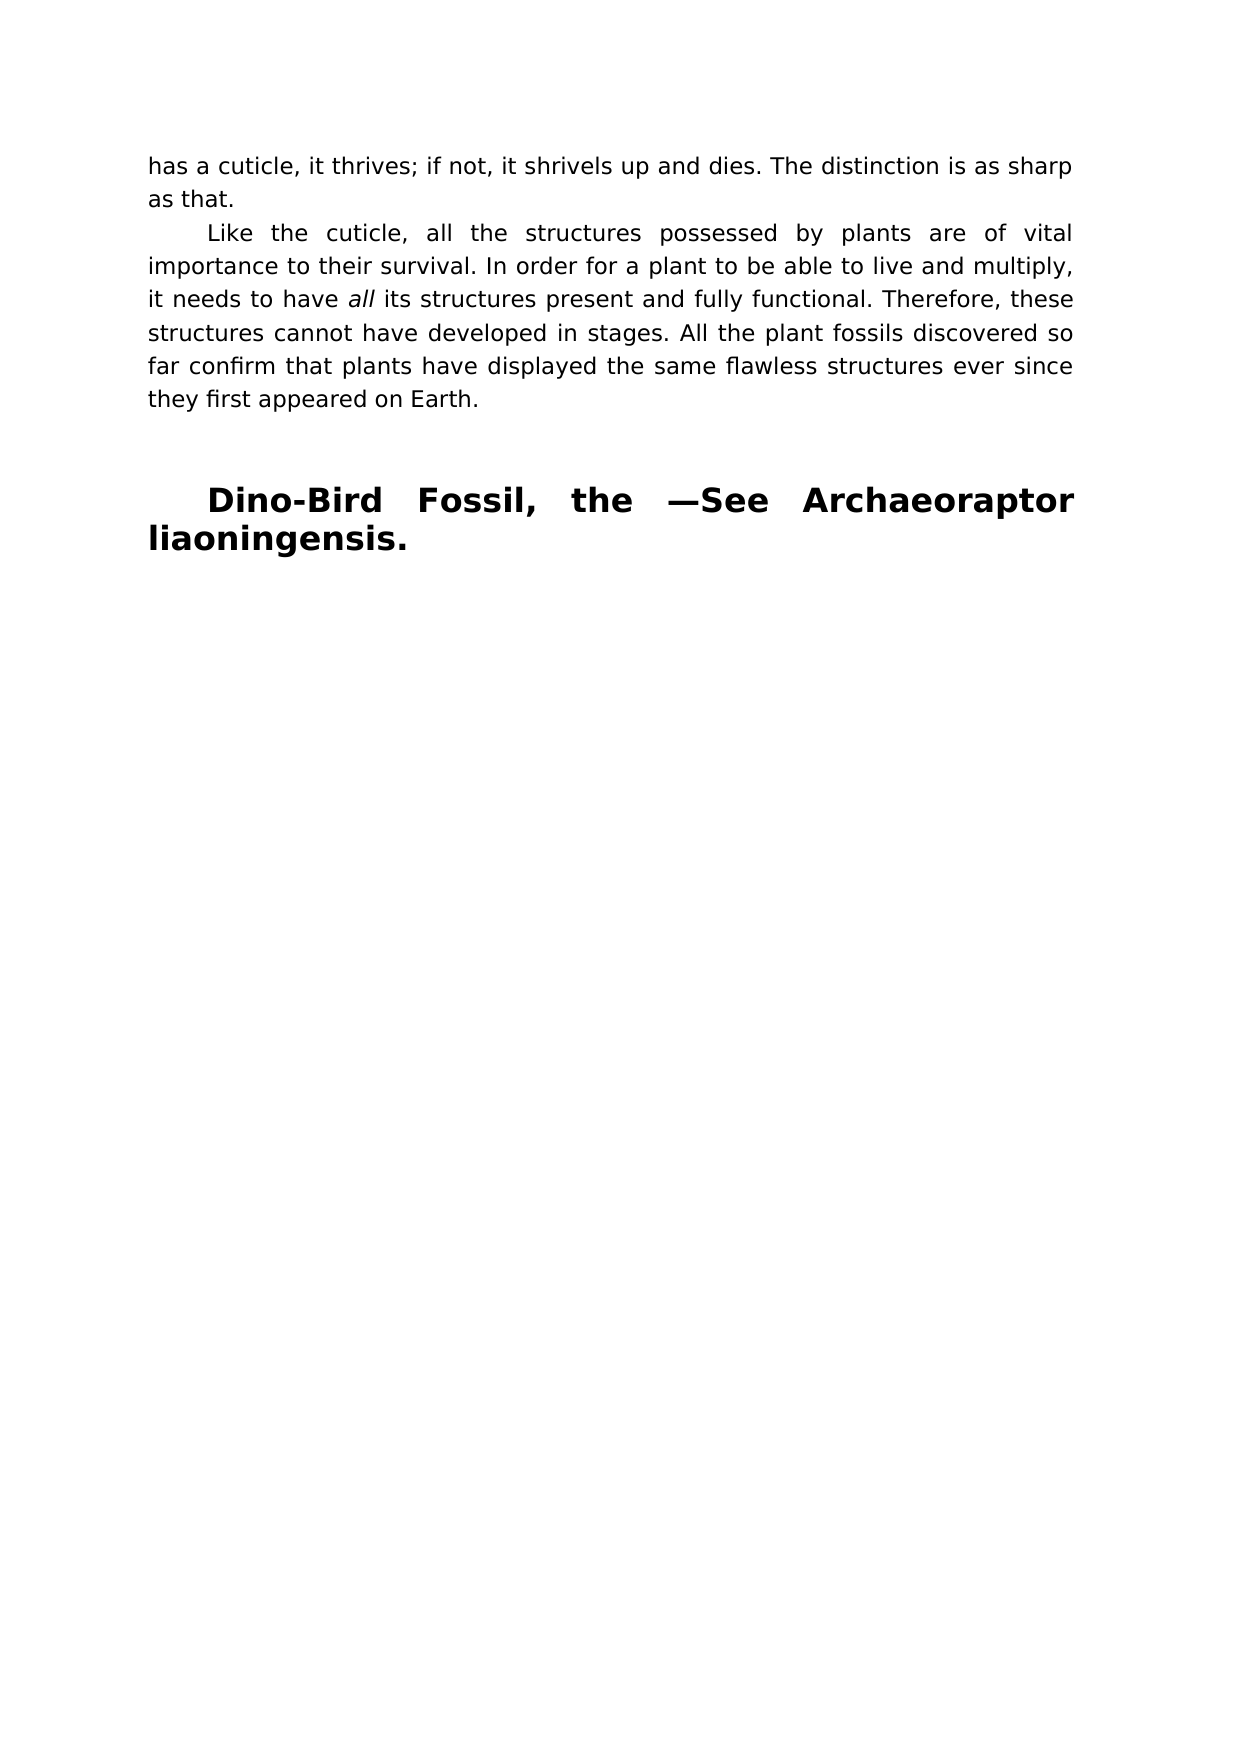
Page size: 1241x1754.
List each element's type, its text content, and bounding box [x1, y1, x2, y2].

text Like the cuticle, all the structures possessed by plants are of vital importance to their survival. In order for a plant to be able to live and multiply, it needs to have all its structures present and fully functional. Therefore, these structures cannot have developed in stages. All the plant fossils discovered so far confirm that plants have displayed the same flawless structures ever since they first appeared on Earth. [148, 214, 1075, 414]
text has a cuticle, it thrives; if not, it shrivels up and dies. The distinction is as sharp as that. [148, 148, 1075, 214]
text Dino-Bird Fossil, the —See Archaeoraptor liaoningensis. [148, 481, 1075, 559]
